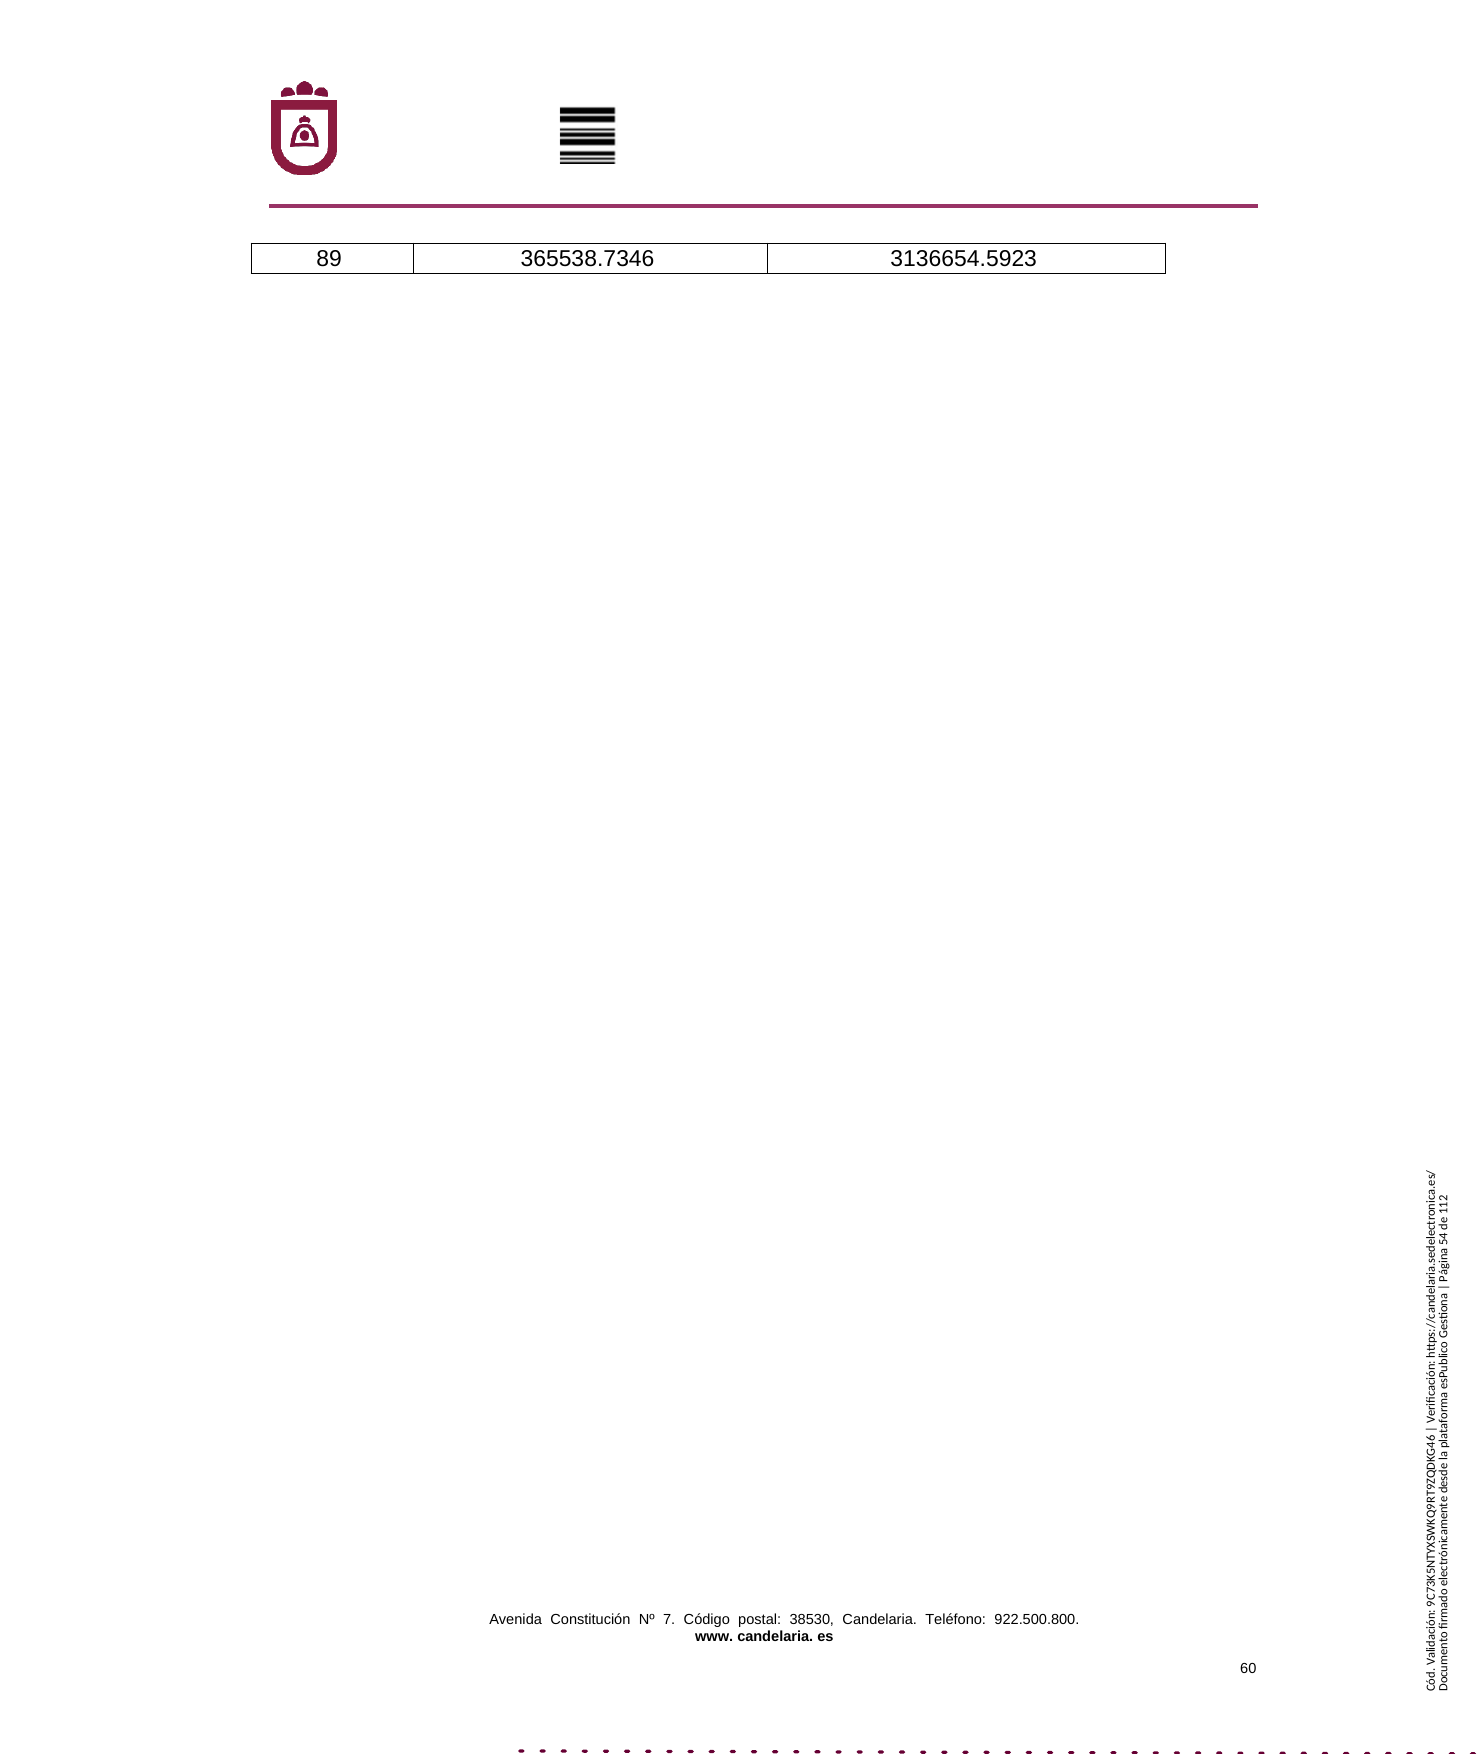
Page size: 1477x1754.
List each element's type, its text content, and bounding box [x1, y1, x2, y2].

table_cell 89 [252, 244, 413, 273]
table_cell 365538.7346 [414, 244, 767, 273]
table_cell 3136654.5923 [768, 244, 1165, 273]
